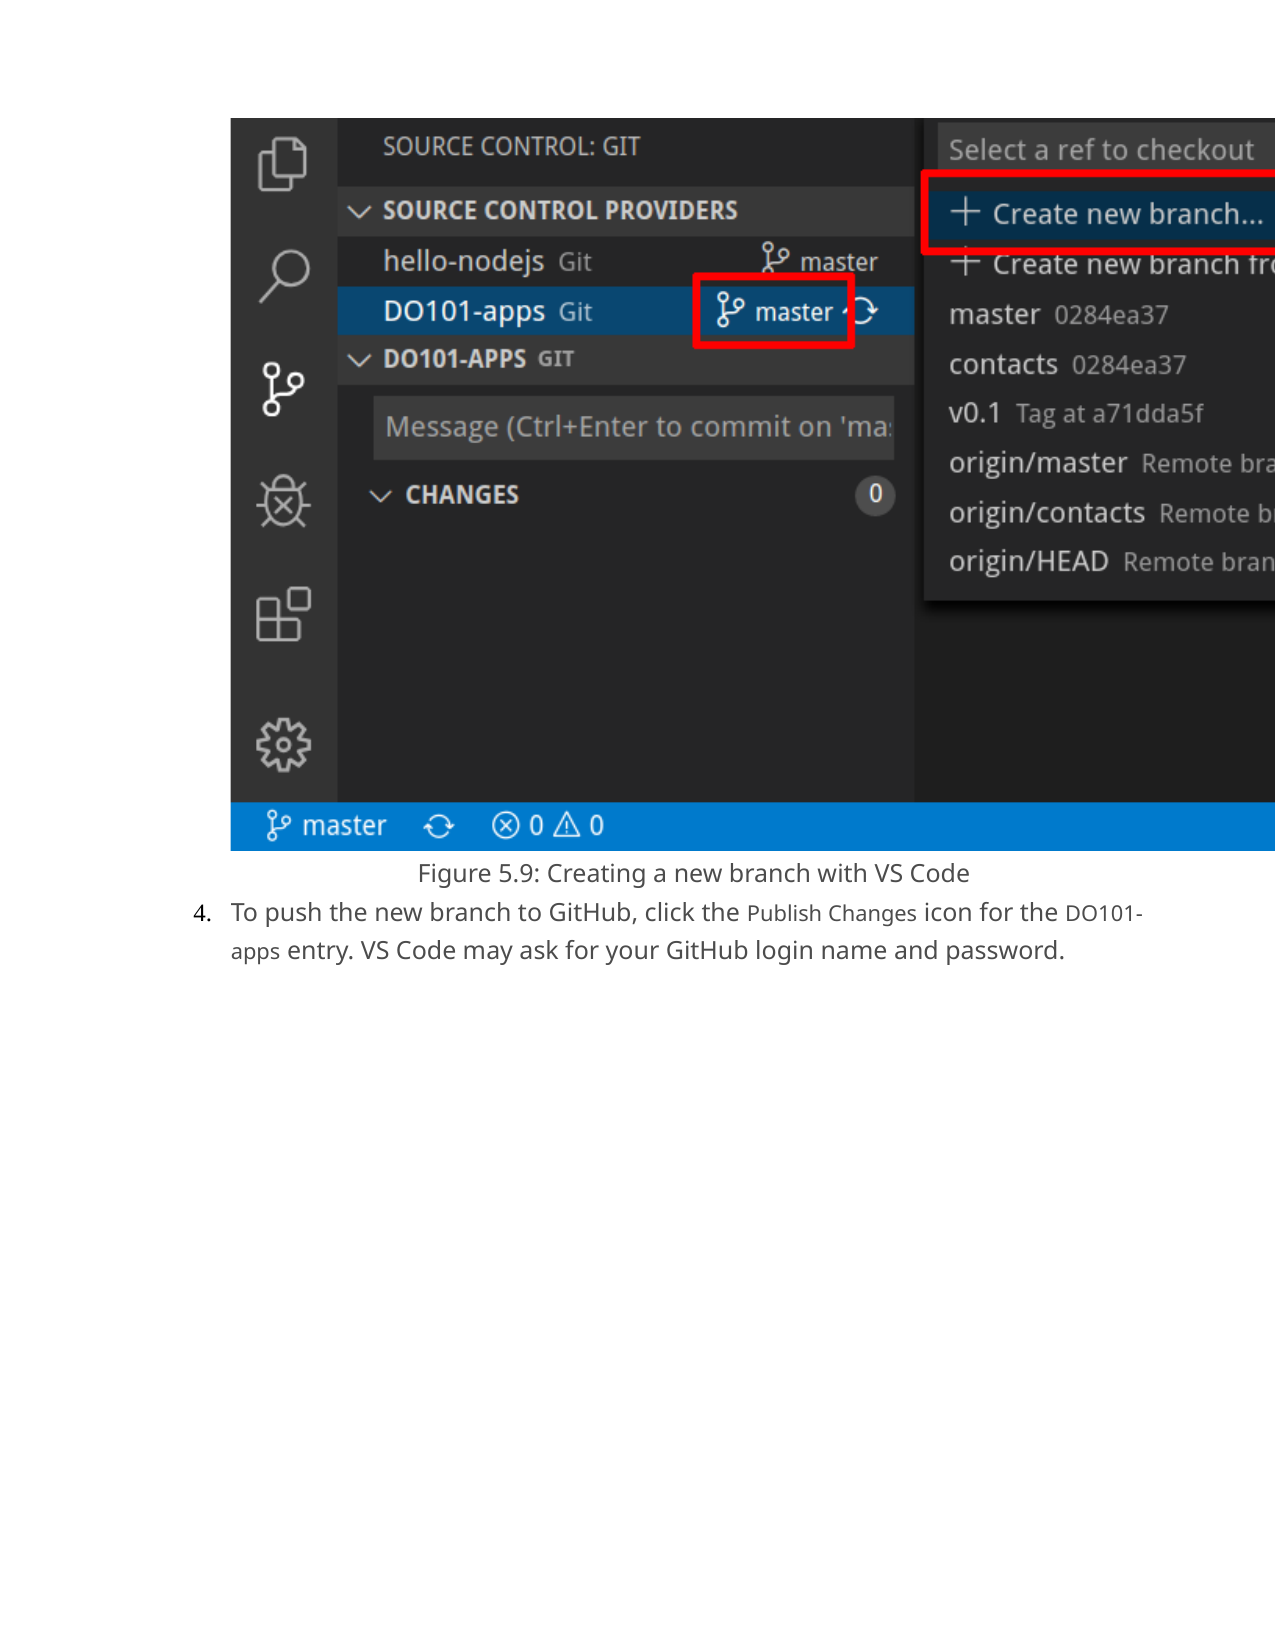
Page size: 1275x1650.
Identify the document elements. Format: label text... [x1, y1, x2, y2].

list To push the new branch to GitHub, click the Publish Changes icon for the DO101-apps entry. VS Code may ask for your GitHub login name and password. [193, 894, 1157, 967]
list Figure 5.9: Creating a new branch with VS Code [193, 855, 1157, 889]
